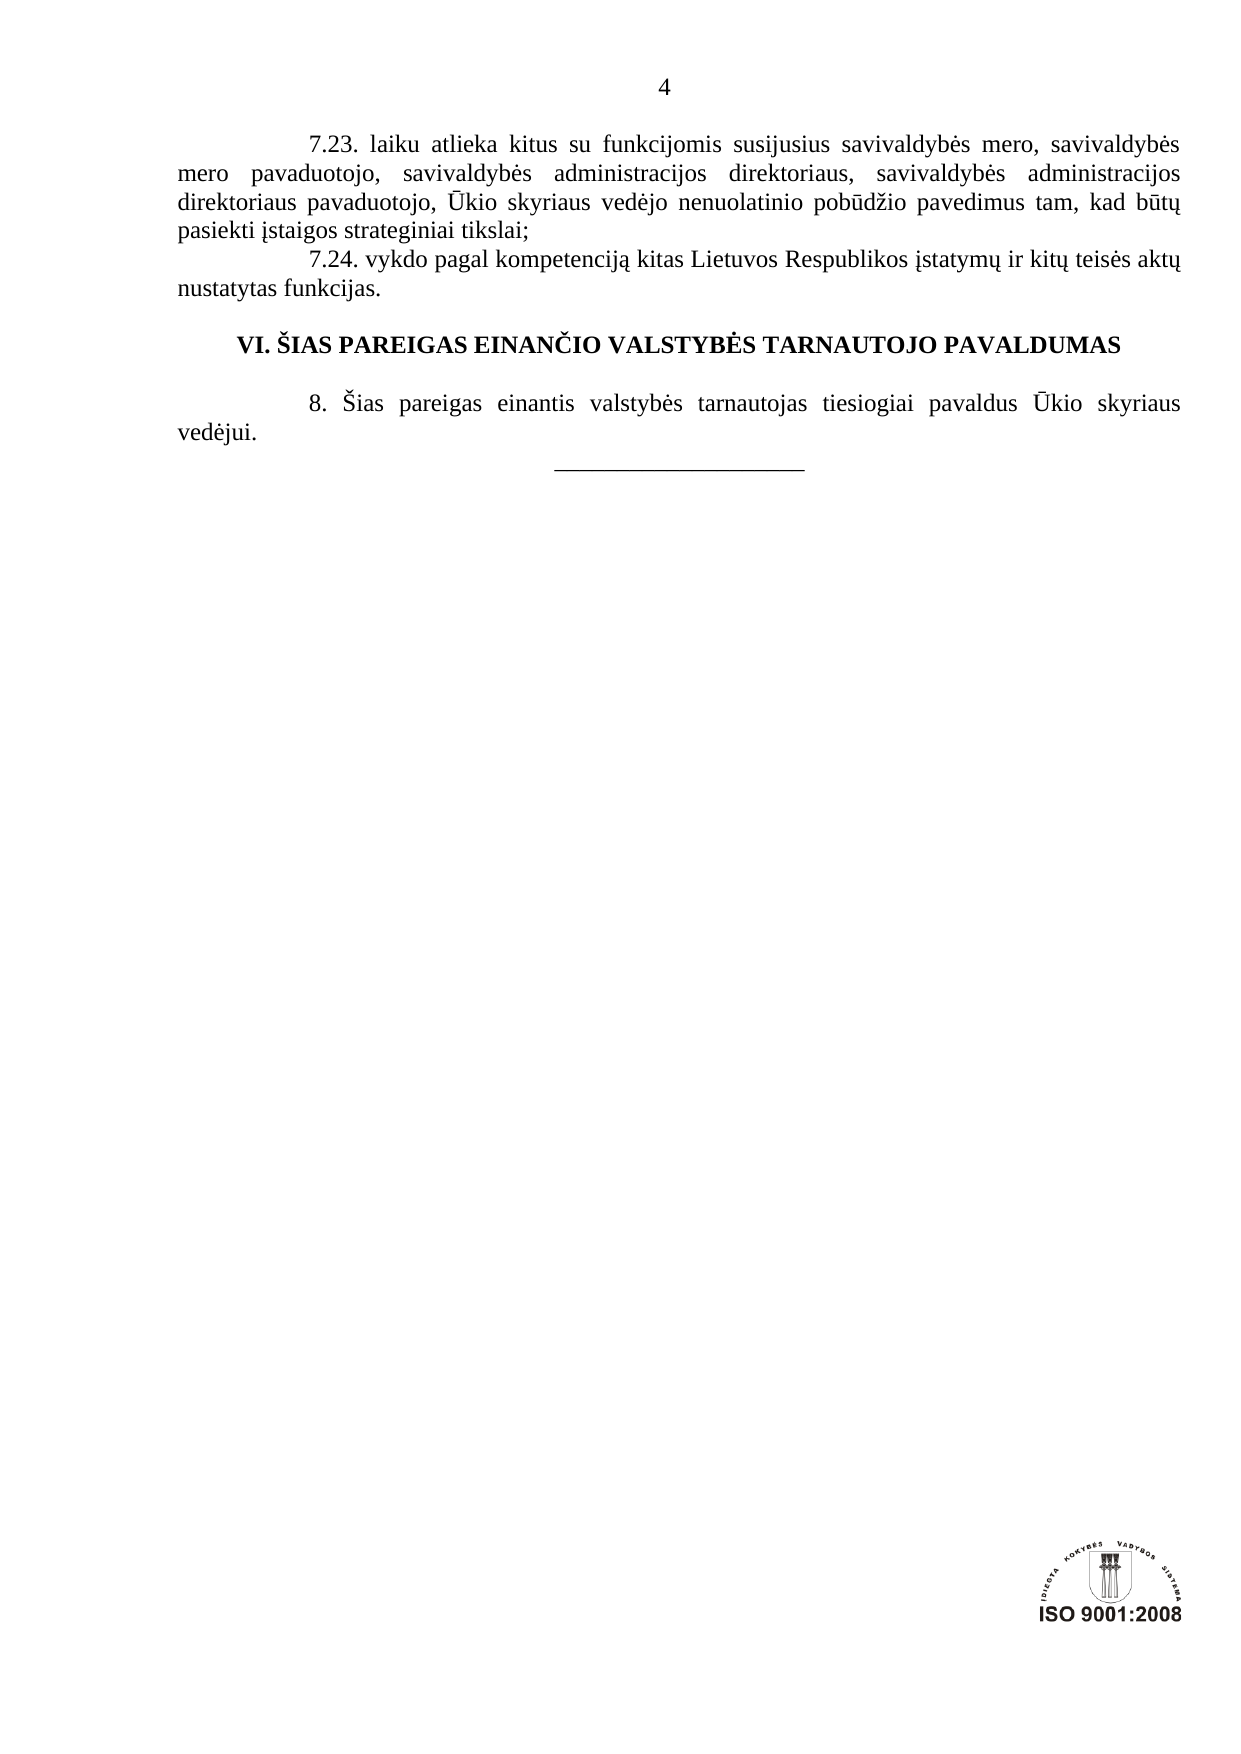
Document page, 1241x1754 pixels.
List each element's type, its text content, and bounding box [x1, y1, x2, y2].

text 7.23. laiku atlieka kitus su funkcijomis susijusius savivaldybės mero, savivaldybės mero pavaduotojo, savivaldybės administracijos direktoriaus, savivaldybės administracijos direktoriaus pavaduotojo, Ūkio skyriaus vedėjo nenuolatinio pobūdžio pavedimus tam, kad būtų pasiekti įstaigos strateginiai tikslai; [177, 129, 1181, 244]
text 7.24. vykdo pagal kompetenciją kitas Lietuvos Respublikos įstatymų ir kitų teisės aktų nustatytas funkcijas. [177, 244, 1181, 302]
text VI. ŠIAS PAREIGAS EINANČIO VALSTYBĖS TARNAUTOJO PAVALDUMAS [177, 330, 1181, 359]
text ____________________ [177, 445, 1181, 474]
text 8. Šias pareigas einantis valstybės tarnautojas tiesiogiai pavaldus Ūkio skyriaus vedėjui. [177, 388, 1181, 445]
